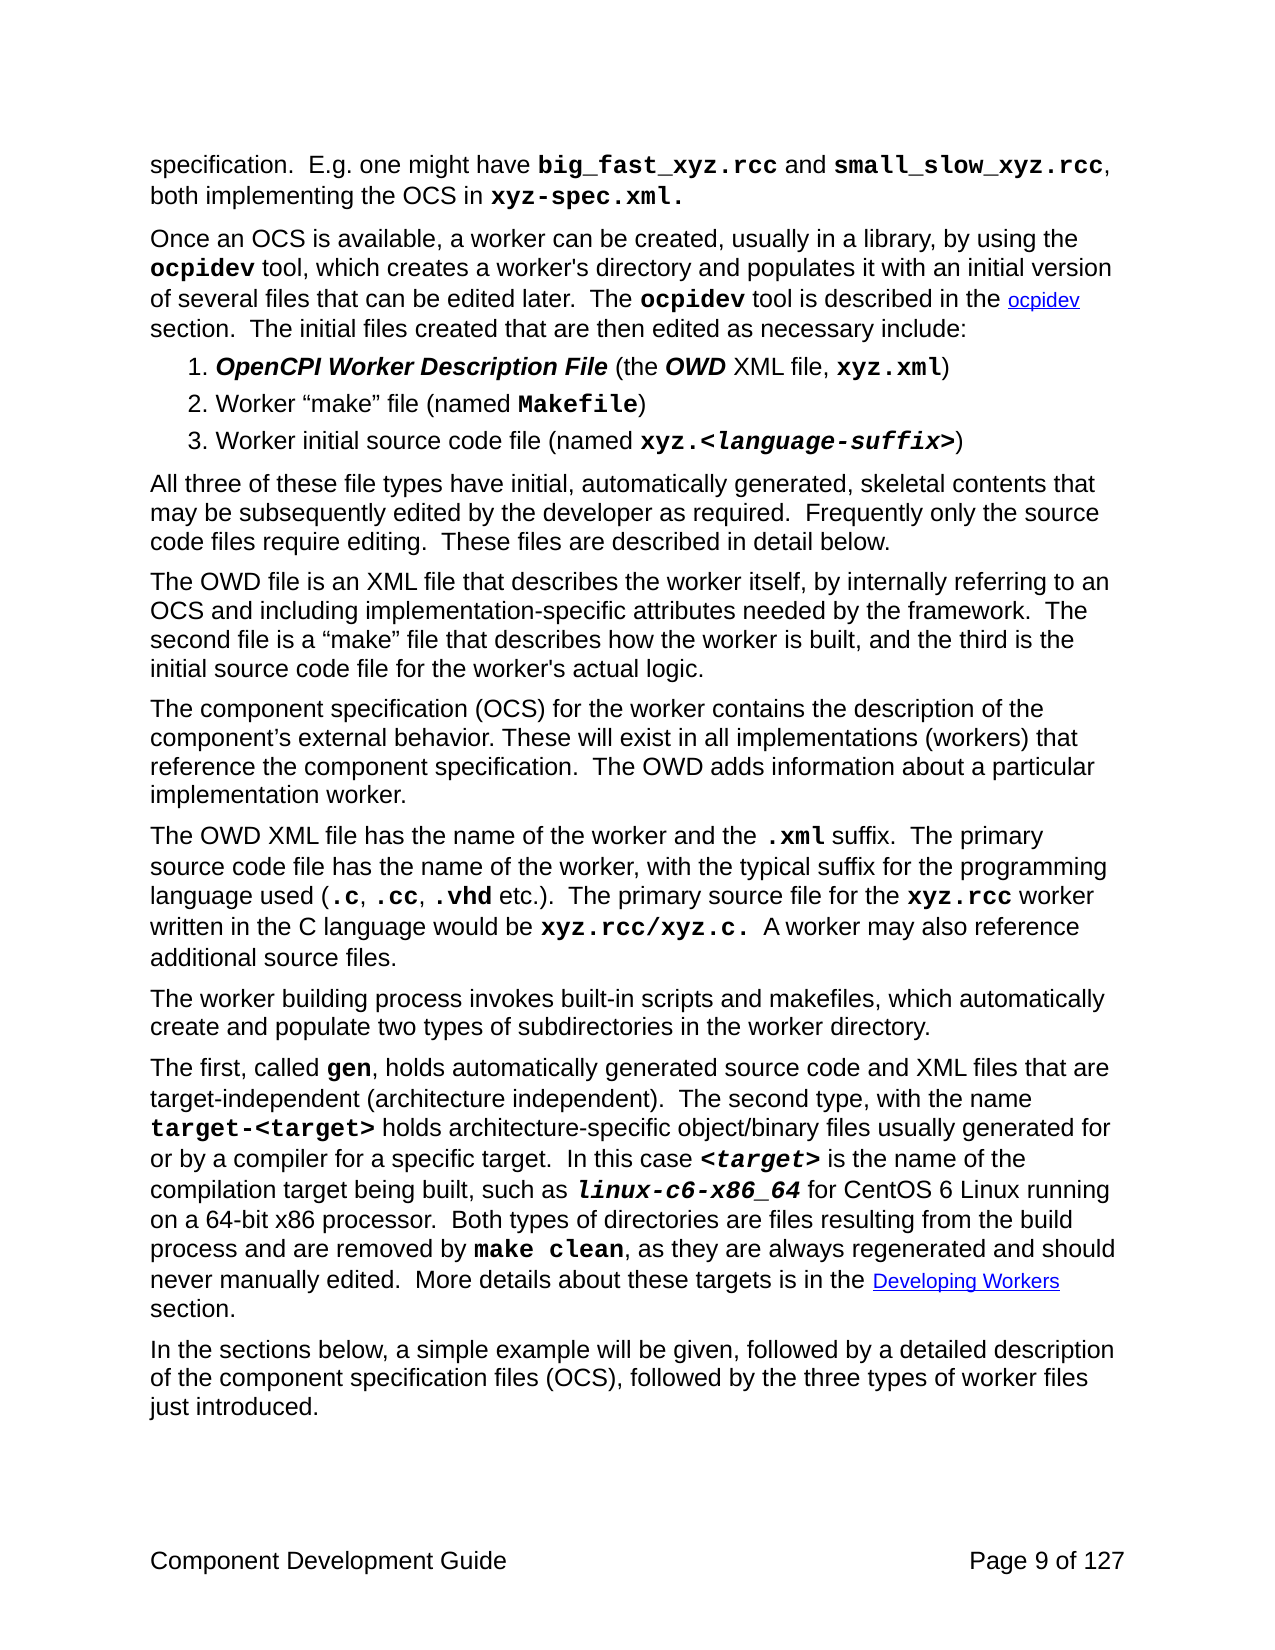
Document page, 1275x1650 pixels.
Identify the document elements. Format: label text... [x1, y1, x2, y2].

list Worker “make” file (named Makefile) [187, 389, 1050, 420]
text In the sections below, a simple example will be given, followed by a detailed description of the component specification files (OCS), followed by the three types of worker files just introduced. [150, 1335, 1125, 1421]
text The OWD file is an XML file that describes the worker itself, by internally referring to an OCS and including implementation-specific attributes needed by the framework. The second file is a “make” file that describes how the worker is built, and the third is the initial source code file for the worker's actual logic. [150, 567, 1125, 682]
text All three of these file types have initial, automatically generated, skeletal contents that may be subsequently edited by the developer as required. Frequently only the source code files require editing. These files are described in detail below. [150, 469, 1125, 555]
text The OWD XML file has the name of the worker and the .xml suffix. The primary source code file has the name of the worker, with the typical suffix for the programming language used (.c, .cc, .vhd etc.). The primary source file for the xyz.rcc worker written in the C language would be xyz.rcc/xyz.c. A worker may also reference additional source files. [150, 821, 1125, 972]
text specification. E.g. one might have big_fast_xyz.rcc and small_slow_xyz.rcc, both implementing the OCS in xyz-spec.xml. [150, 150, 1125, 212]
text Once an OCS is available, a worker can be created, usually in a library, by using the ocpidev tool, which creates a worker's directory and populates it with an initial version of several files that can be edited later. The ocpidev tool is described in the ocpidev section. The initial files created that are then edited as necessary include: [150, 224, 1125, 343]
text The worker building process invokes built-in scripts and makefiles, which automatically create and populate two types of subdirectories in the worker directory. [150, 983, 1125, 1041]
list OpenCPI Worker Description File (the OWD XML file, xyz.xml) [187, 352, 1050, 383]
text The first, called gen, holds automatically generated source code and XML files that are target-independent (architecture independent). The second type, with the name target-<target> holds architecture-specific object/binary files usually generated for or by a compiler for a specific target. In this case <target> is the name of the compilation target being built, such as linux-c6-x86_64 for CentOS 6 Linux running on a 64-bit x86 processor. Both types of directories are files resulting from the build process and are removed by make clean, as they are always regenerated and should never manually edited. More details about these targets is in the Developing Workers section. [150, 1053, 1125, 1323]
list Worker initial source code file (named xyz.<language-suffix>) [187, 426, 1050, 457]
text The component specification (OCS) for the worker contains the description of the component’s external behavior. These will exist in all implementations (workers) that reference the component specification. The OWD adds information about a particular implementation worker. [150, 694, 1125, 809]
